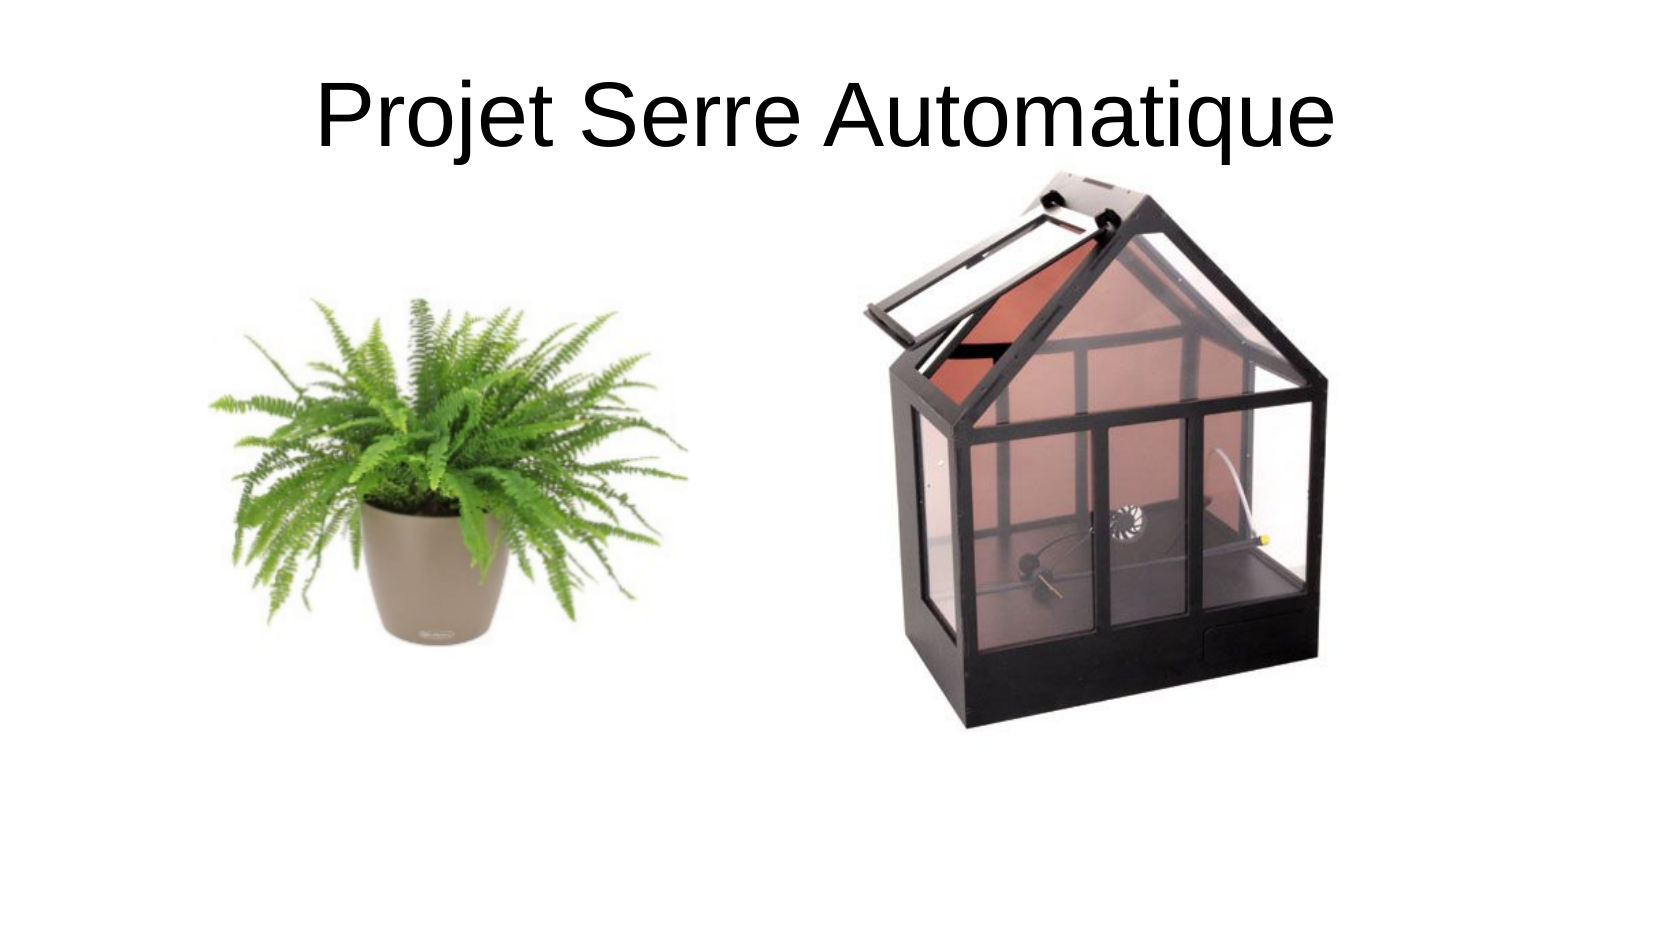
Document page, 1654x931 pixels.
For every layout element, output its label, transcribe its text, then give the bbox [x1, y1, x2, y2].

picture [171, 88, 1595, 853]
title Projet Serre Automatique [82, 37, 1571, 193]
